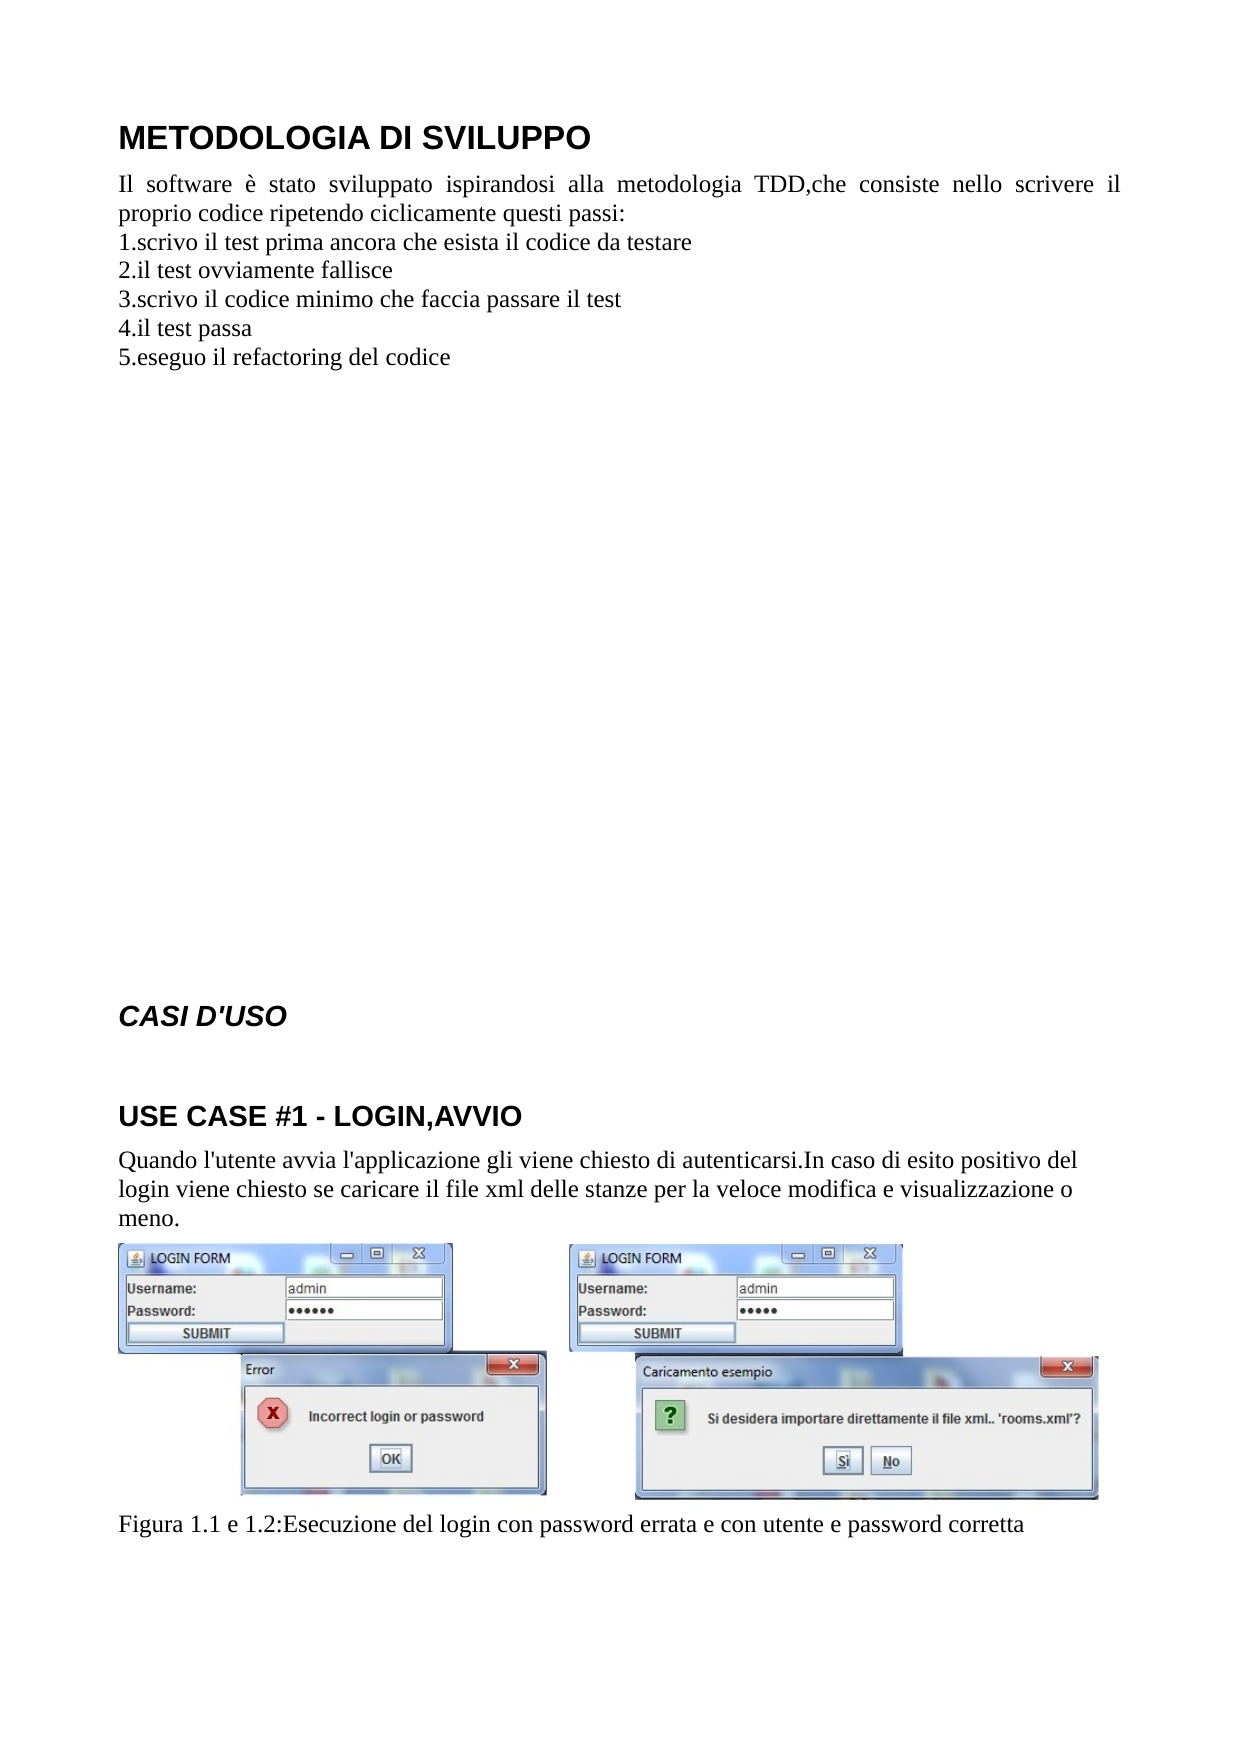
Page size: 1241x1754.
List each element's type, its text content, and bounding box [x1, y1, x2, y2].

text 4.il test passa [118, 313, 1122, 342]
text Il software è stato sviluppato ispirandosi alla metodologia TDD,che consiste nello scrivere il proprio codice ripetendo ciclicamente questi passi: [118, 169, 1122, 227]
text 2.il test ovviamente fallisce [118, 256, 1122, 284]
text 5.eseguo il refactoring del codice [118, 342, 1122, 371]
text Figura 1.1 e 1.2:Esecuzione del login con password errata e con utente e password corretta [118, 1510, 1122, 1538]
picture [118, 1243, 1122, 1510]
text 1.scrivo il test prima ancora che esista il codice da testare [118, 227, 1122, 256]
subtitle USE CASE #1 - LOGIN,AVVIO [118, 1099, 1122, 1133]
text Quando l'utente avvia l'applicazione gli viene chiesto di autenticarsi.In caso di esito positivo del login viene chiesto se caricare il file xml delle stanze per la veloce modifica e visualizzazione o meno. [118, 1145, 1122, 1231]
text 3.scrivo il codice minimo che faccia passare il test [118, 284, 1122, 313]
subtitle METODOLOGIA DI SVILUPPO [118, 118, 1122, 157]
subtitle CASI D'USO [118, 999, 1122, 1033]
